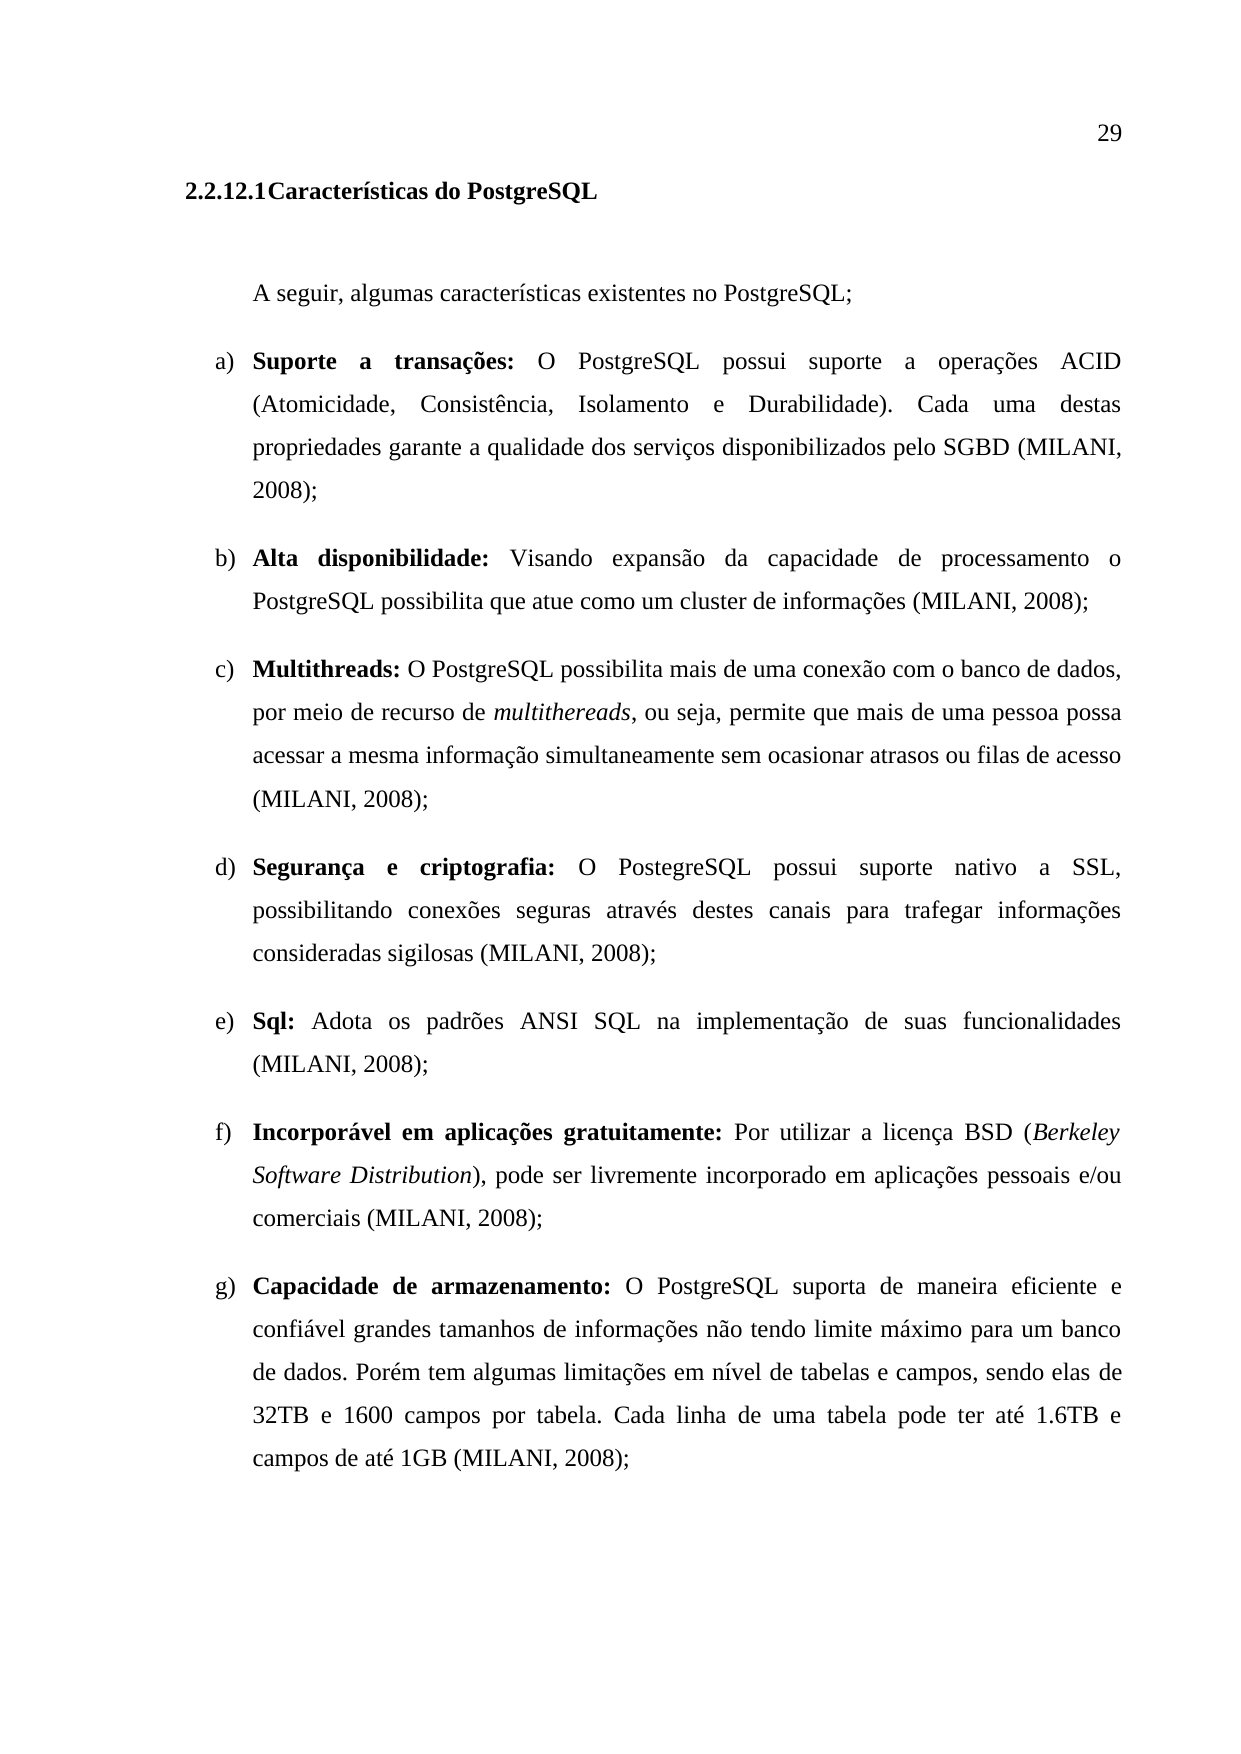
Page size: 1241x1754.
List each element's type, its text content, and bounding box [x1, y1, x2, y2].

list Incorporável em aplicações gratuitamente: Por utilizar a licença BSD (Berkeley Software Distribution), pode ser livremente incorporado em aplicações pessoais e/ou comerciais (MILANI, 2008); [215, 1117, 1122, 1232]
list Suporte a transações: O PostgreSQL possui suporte a operações ACID (Atomicidade, Consistência, Isolamento e Durabilidade). Cada uma destas propriedades garante a qualidade dos serviços disponibilizados pelo SGBD (MILANI, 2008); [215, 346, 1122, 504]
list Multithreads: O PostgreSQL possibilita mais de uma conexão com o banco de dados, por meio de recurso de multithereads, ou seja, permite que mais de uma pessoa possa acessar a mesma informação simultaneamente sem ocasionar atrasos ou filas de acesso (MILANI, 2008); [215, 654, 1122, 812]
list Segurança e criptografia: O PostegreSQL possui suporte nativo a SSL, possibilitando conexões seguras através destes canais para trafegar informações consideradas sigilosas (MILANI, 2008); [215, 852, 1122, 967]
list Sql: Adota os padrões ANSI SQL na implementação de suas funcionalidades (MILANI, 2008); [215, 1006, 1122, 1078]
list Capacidade de armazenamento: O PostgreSQL suporta de maneira eficiente e confiável grandes tamanhos de informações não tendo limite máximo para um banco de dados. Porém tem algumas limitações em nível de tabelas e campos, sendo elas de 32TB e 1600 campos por tabela. Cada linha de uma tabela pode ter até 1.6TB e campos de até 1GB (MILANI, 2008); [215, 1271, 1122, 1472]
text A seguir, algumas características existentes no PostgreSQL; [177, 278, 1122, 307]
list Alta disponibilidade: Visando expansão da capacidade de processamento o PostgreSQL possibilita que atue como um cluster de informações (MILANI, 2008); [215, 543, 1122, 615]
list Características do PostgreSQL [185, 176, 1122, 205]
